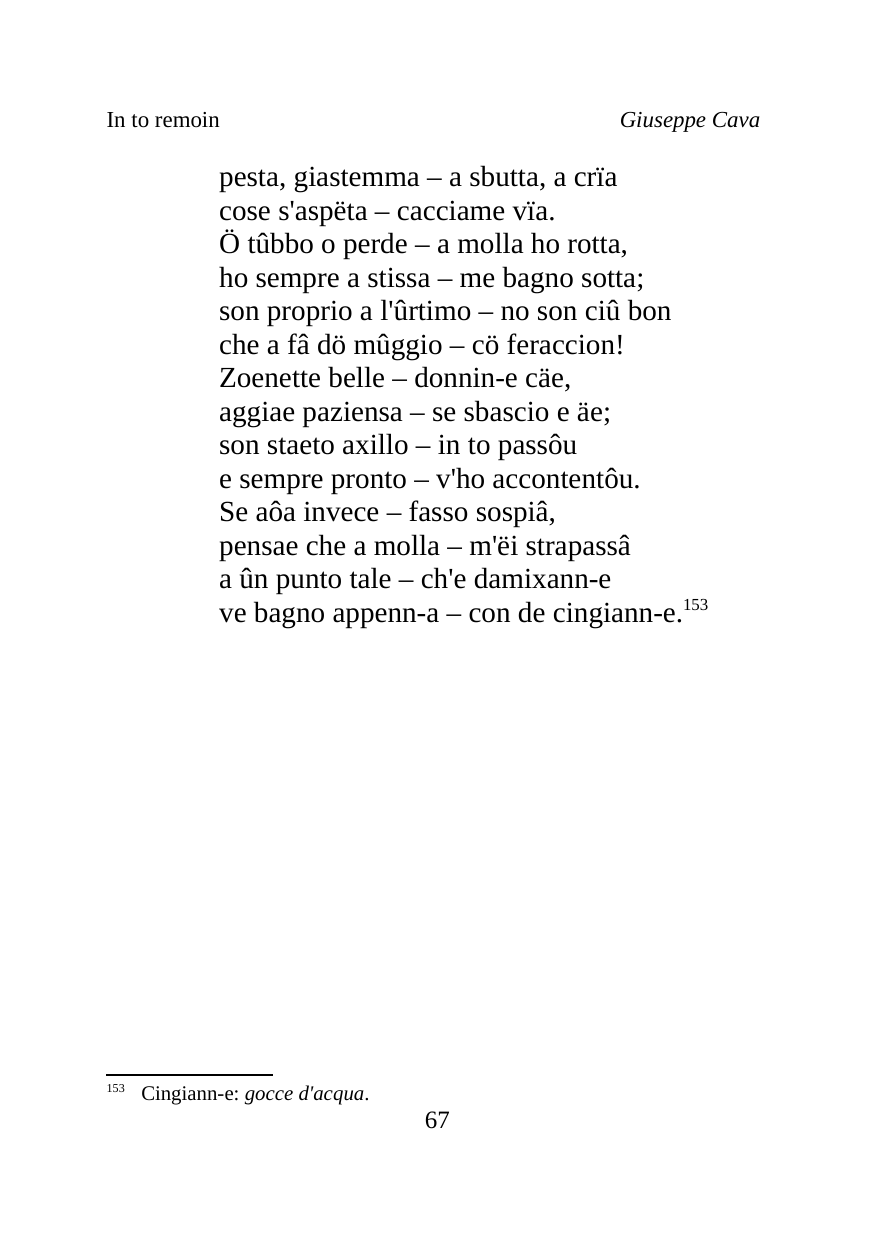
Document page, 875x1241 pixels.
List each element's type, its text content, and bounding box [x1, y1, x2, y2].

text pesta, giastemma – a sbutta, a crïa cose s'aspëta – cacciame vïa. Ö tûbbo o perde – a molla ho rotta, ho sempre a stissa – me bagno sotta; son proprio a l'ûrtimo – no son ciû bon che a fâ dö mûggio – cö feraccion! Zoenette belle – donnin-e cäe, aggiae paziensa – se sbascio e äe; son staeto axillo – in to passôu e sempre pronto – v'ho accontentôu. Se aôa invece – fasso sospiâ, pensae che a molla – m'ëi strapassâ a ûn punto tale – ch'e damixann-e ve bagno appenn-a – con de cingiann-e. [219, 159, 768, 629]
text Cingiann-e: gocce d'acqua. [106, 1081, 768, 1105]
